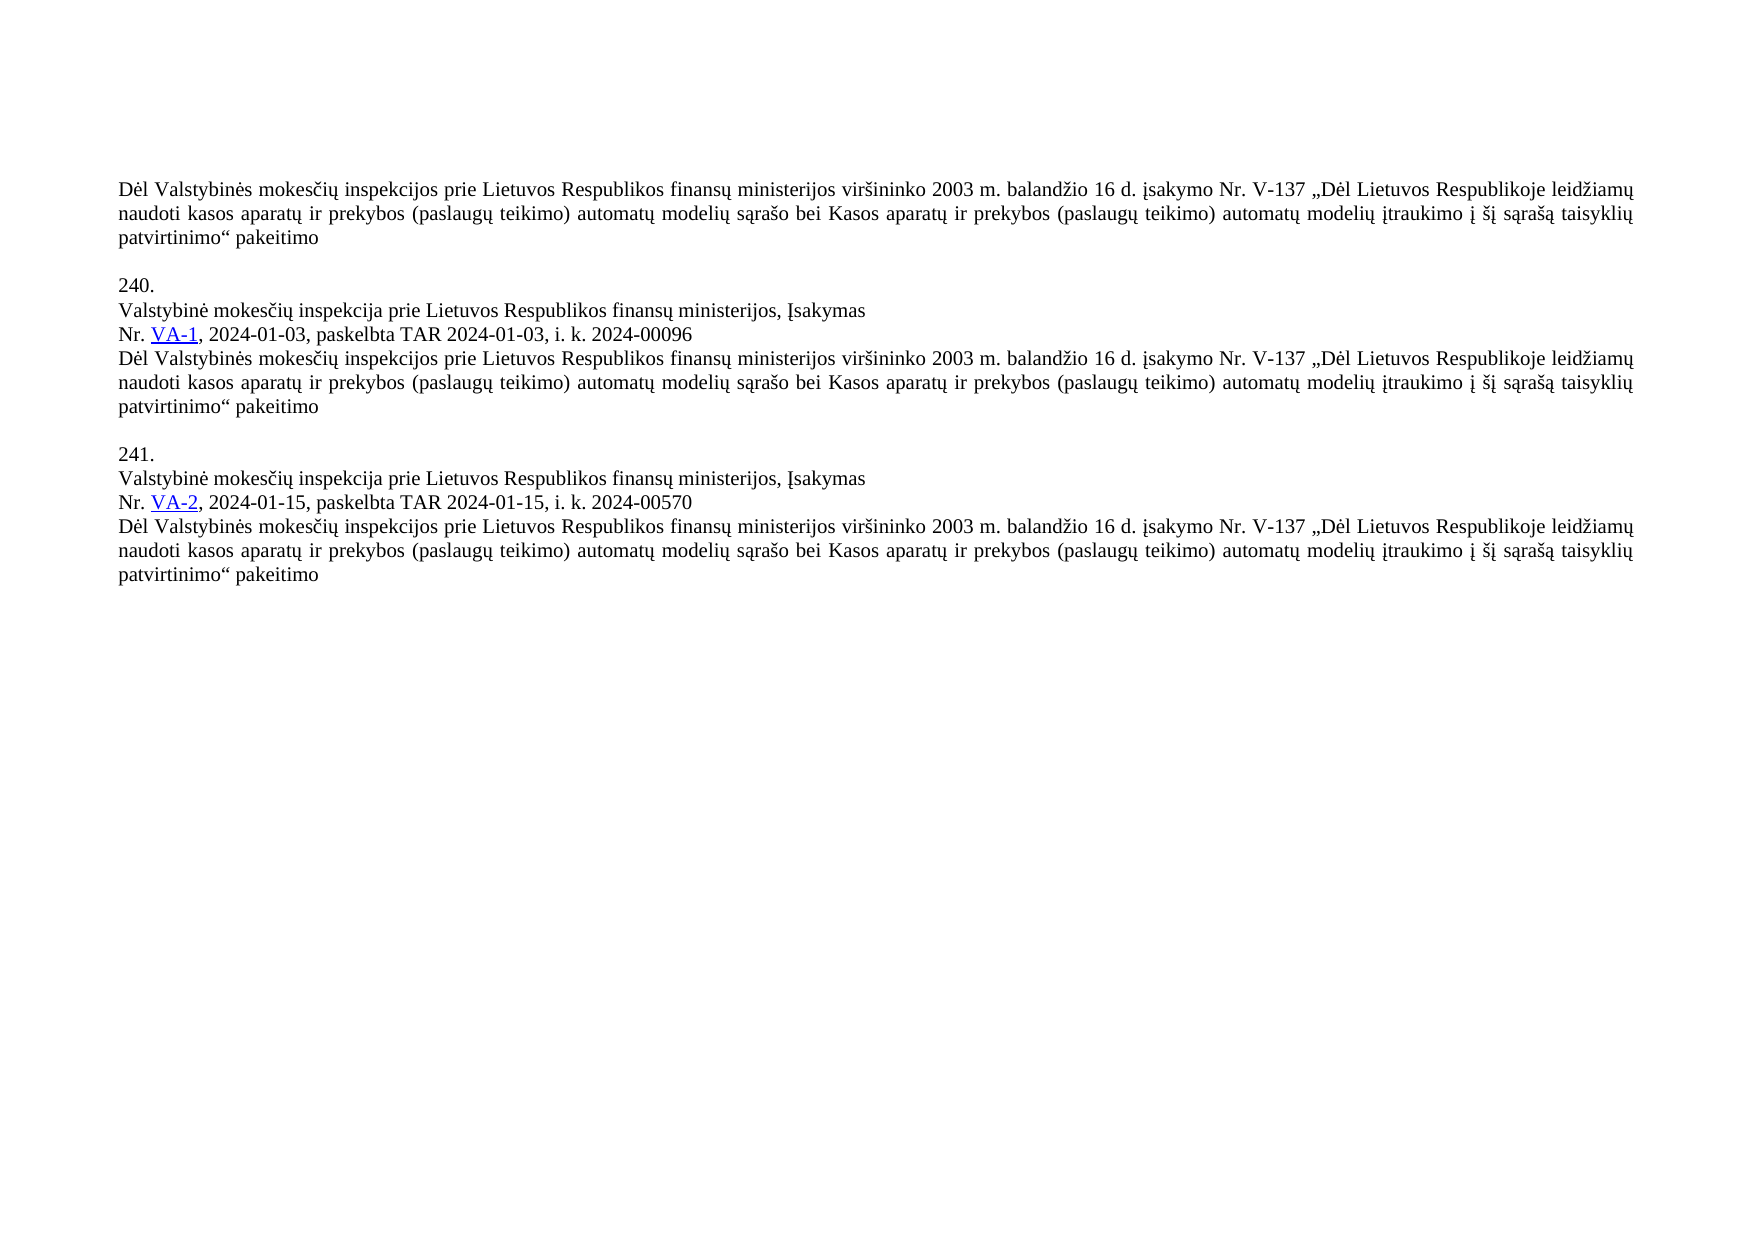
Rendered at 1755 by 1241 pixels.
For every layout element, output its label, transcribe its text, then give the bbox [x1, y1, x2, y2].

text Valstybinė mokesčių inspekcija prie Lietuvos Respublikos finansų ministerijos, Įsakymas [118, 466, 1636, 490]
text Dėl Valstybinės mokesčių inspekcijos prie Lietuvos Respublikos finansų ministerijos viršininko 2003 m. balandžio 16 d. įsakymo Nr. V-137 „Dėl Lietuvos Respublikoje leidžiamų naudoti kasos aparatų ir prekybos (paslaugų teikimo) automatų modelių sąrašo bei Kasos aparatų ir prekybos (paslaugų teikimo) automatų modelių įtraukimo į šį sąrašą taisyklių patvirtinimo“ pakeitimo [118, 514, 1636, 586]
text Dėl Valstybinės mokesčių inspekcijos prie Lietuvos Respublikos finansų ministerijos viršininko 2003 m. balandžio 16 d. įsakymo Nr. V-137 „Dėl Lietuvos Respublikoje leidžiamų naudoti kasos aparatų ir prekybos (paslaugų teikimo) automatų modelių sąrašo bei Kasos aparatų ir prekybos (paslaugų teikimo) automatų modelių įtraukimo į šį sąrašą taisyklių patvirtinimo“ pakeitimo [118, 177, 1636, 249]
text Nr. VA-2, 2024-01-15, paskelbta TAR 2024-01-15, i. k. 2024-00570 [118, 490, 1636, 514]
text Nr. VA-1, 2024-01-03, paskelbta TAR 2024-01-03, i. k. 2024-00096 [118, 322, 1636, 346]
text 241. [118, 442, 1636, 466]
text Valstybinė mokesčių inspekcija prie Lietuvos Respublikos finansų ministerijos, Įsakymas [118, 297, 1636, 322]
text Dėl Valstybinės mokesčių inspekcijos prie Lietuvos Respublikos finansų ministerijos viršininko 2003 m. balandžio 16 d. įsakymo Nr. V-137 „Dėl Lietuvos Respublikoje leidžiamų naudoti kasos aparatų ir prekybos (paslaugų teikimo) automatų modelių sąrašo bei Kasos aparatų ir prekybos (paslaugų teikimo) automatų modelių įtraukimo į šį sąrašą taisyklių patvirtinimo“ pakeitimo [118, 346, 1636, 418]
text 240. [118, 273, 1636, 297]
